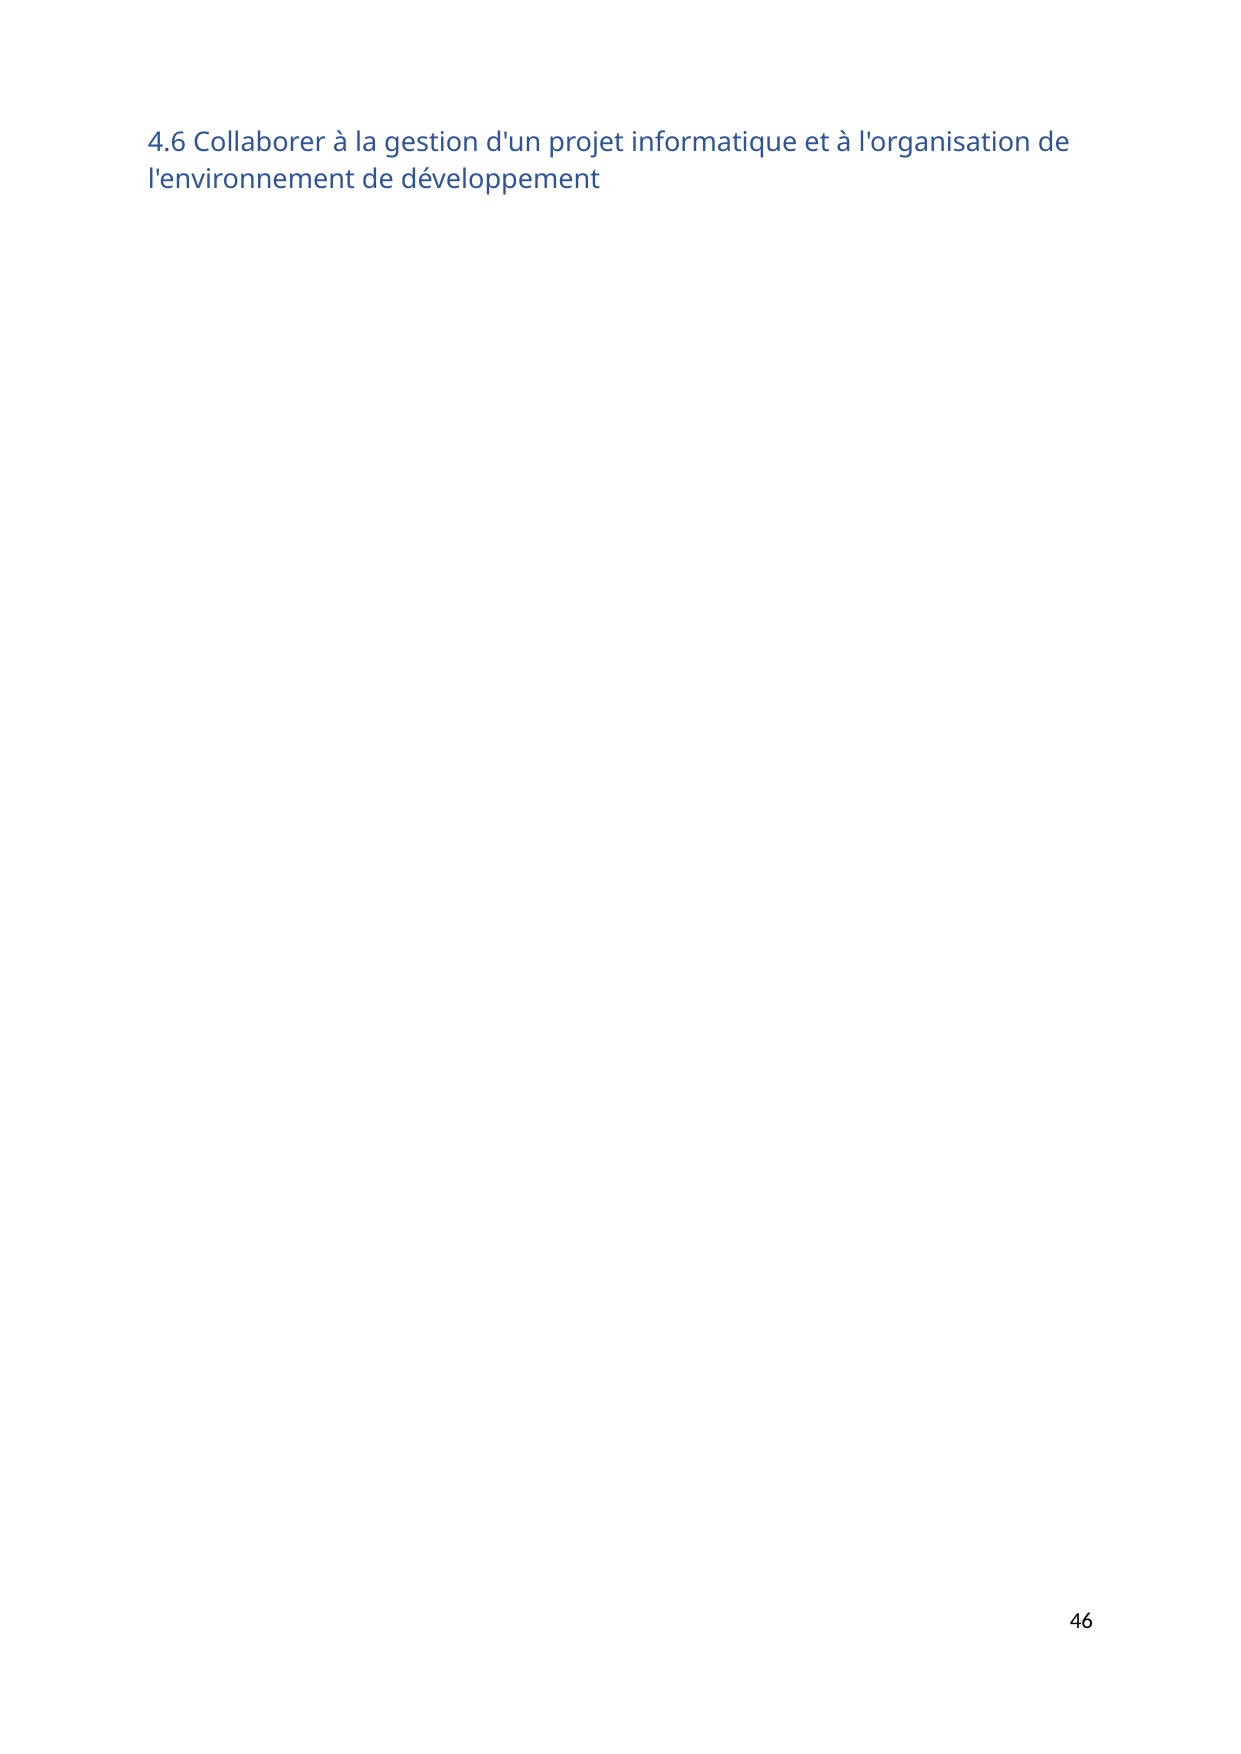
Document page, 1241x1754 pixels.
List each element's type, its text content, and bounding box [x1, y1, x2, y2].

subtitle 4.6 Collaborer à la gestion d'un projet informatique et à l'organisation de l'environnement de développement [148, 123, 1093, 196]
